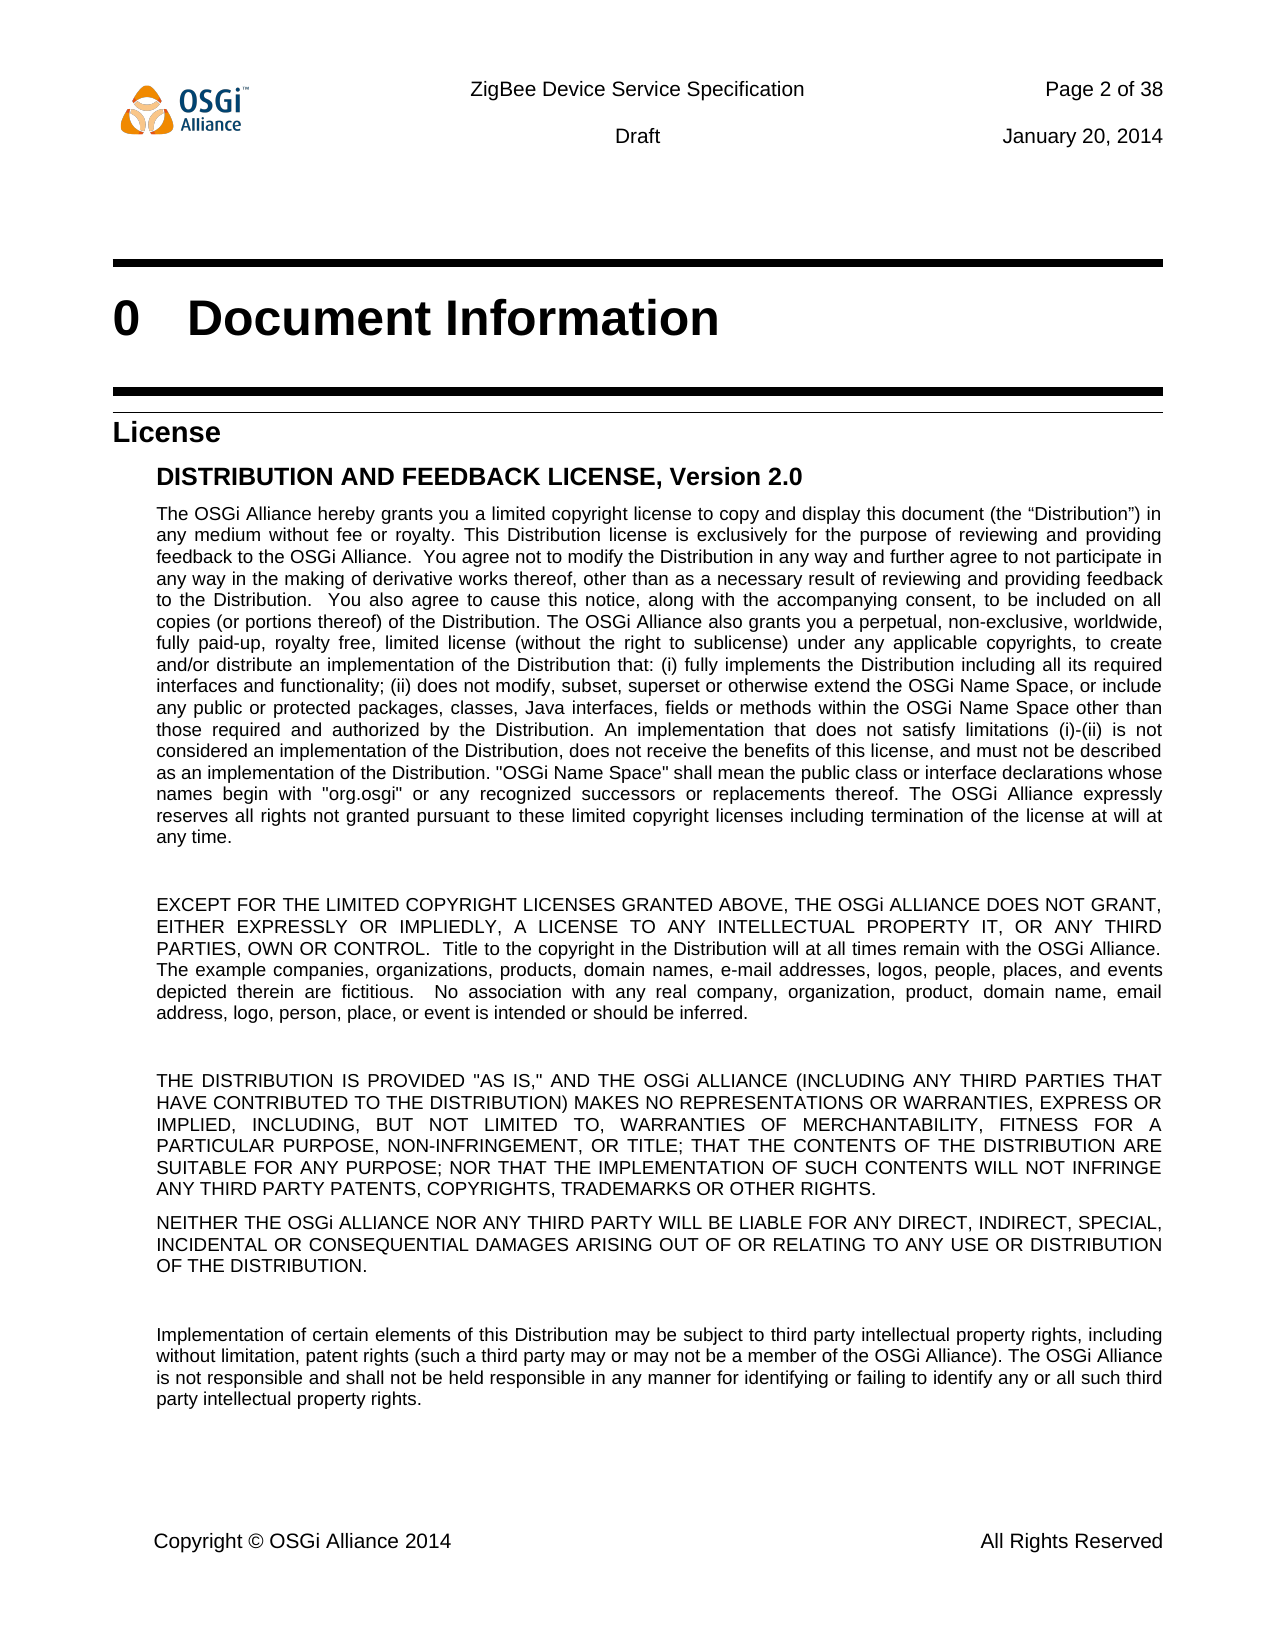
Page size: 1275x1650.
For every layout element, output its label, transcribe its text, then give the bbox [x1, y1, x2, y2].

text THE DISTRIBUTION IS PROVIDED "AS IS," AND THE OSGi ALLIANCE (INCLUDING ANY THIRD PARTIES THAT HAVE CONTRIBUTED TO THE DISTRIBUTION) MAKES NO REPRESENTATIONS OR WARRANTIES, EXPRESS OR IMPLIED, INCLUDING, BUT NOT LIMITED TO, WARRANTIES OF MERCHANTABILITY, FITNESS FOR A PARTICULAR PURPOSE, NON-INFRINGEMENT, OR TITLE; THAT THE CONTENTS OF THE DISTRIBUTION ARE SUITABLE FOR ANY PURPOSE; NOR THAT THE IMPLEMENTATION OF SUCH CONTENTS WILL NOT INFRINGE ANY THIRD PARTY PATENTS, COPYRIGHTS, TRADEMARKS OR OTHER RIGHTS. [156, 1070, 1163, 1199]
text NEITHER THE OSGi ALLIANCE NOR ANY THIRD PARTY WILL BE LIABLE FOR ANY DIRECT, INDIRECT, SPECIAL, INCIDENTAL OR CONSEQUENTIAL DAMAGES ARISING OUT OF OR RELATING TO ANY USE OR DISTRIBUTION OF THE DISTRIBUTION. [156, 1212, 1163, 1277]
subtitle License [112, 413, 1163, 449]
text DISTRIBUTION AND FEEDBACK LICENSE, Version 2.0 [156, 461, 1163, 490]
text Implementation of certain elements of this Distribution may be subject to third party intellectual property rights, including without limitation, patent rights (such a third party may or may not be a member of the OSGi Alliance). The OSGi Alliance is not responsible and shall not be held responsible in any manner for identifying or failing to identify any or all such third party intellectual property rights. [156, 1323, 1163, 1409]
subtitle Document Information [112, 260, 1163, 396]
picture [113, 78, 257, 142]
text EXCEPT FOR THE LIMITED COPYRIGHT LICENSES GRANTED ABOVE, THE OSGi ALLIANCE DOES NOT GRANT, EITHER EXPRESSLY OR IMPLIEDLY, A LICENSE TO ANY INTELLECTUAL PROPERTY IT, OR ANY THIRD PARTIES, OWN OR CONTROL. Title to the copyright in the Distribution will at all times remain with the OSGi Alliance. The example companies, organizations, products, domain names, e-mail addresses, logos, people, places, and events depicted therein are fictitious. No association with any real company, organization, product, domain name, email address, logo, person, place, or event is intended or should be inferred. [156, 894, 1163, 1024]
text The OSGi Alliance hereby grants you a limited copyright license to copy and display this document (the “Distribution”) in any medium without fee or royalty. This Distribution license is exclusively for the purpose of reviewing and providing feedback to the OSGi Alliance. You agree not to modify the Distribution in any way and further agree to not participate in any way in the making of derivative works thereof, other than as a necessary result of reviewing and providing feedback to the Distribution. You also agree to cause this notice, along with the accompanying consent, to be included on all copies (or portions thereof) of the Distribution. The OSGi Alliance also grants you a perpetual, non-exclusive, worldwide, fully paid-up, royalty free, limited license (without the right to sublicense) under any applicable copyrights, to create and/or distribute an implementation of the Distribution that: (i) fully implements the Distribution including all its required interfaces and functionality; (ii) does not modify, subset, superset or otherwise extend the OSGi Name Space, or include any public or protected packages, classes, Java interfaces, fields or methods within the OSGi Name Space other than those required and authorized by the Distribution. An implementation that does not satisfy limitations (i)-(ii) is not considered an implementation of the Distribution, does not receive the benefits of this license, and must not be described as an implementation of the Distribution. "OSGi Name Space" shall mean the public class or interface declarations whose names begin with "org.osgi" or any recognized successors or replacements thereof. The OSGi Alliance expressly reserves all rights not granted pursuant to these limited copyright licenses including termination of the license at will at any time. [156, 503, 1163, 848]
